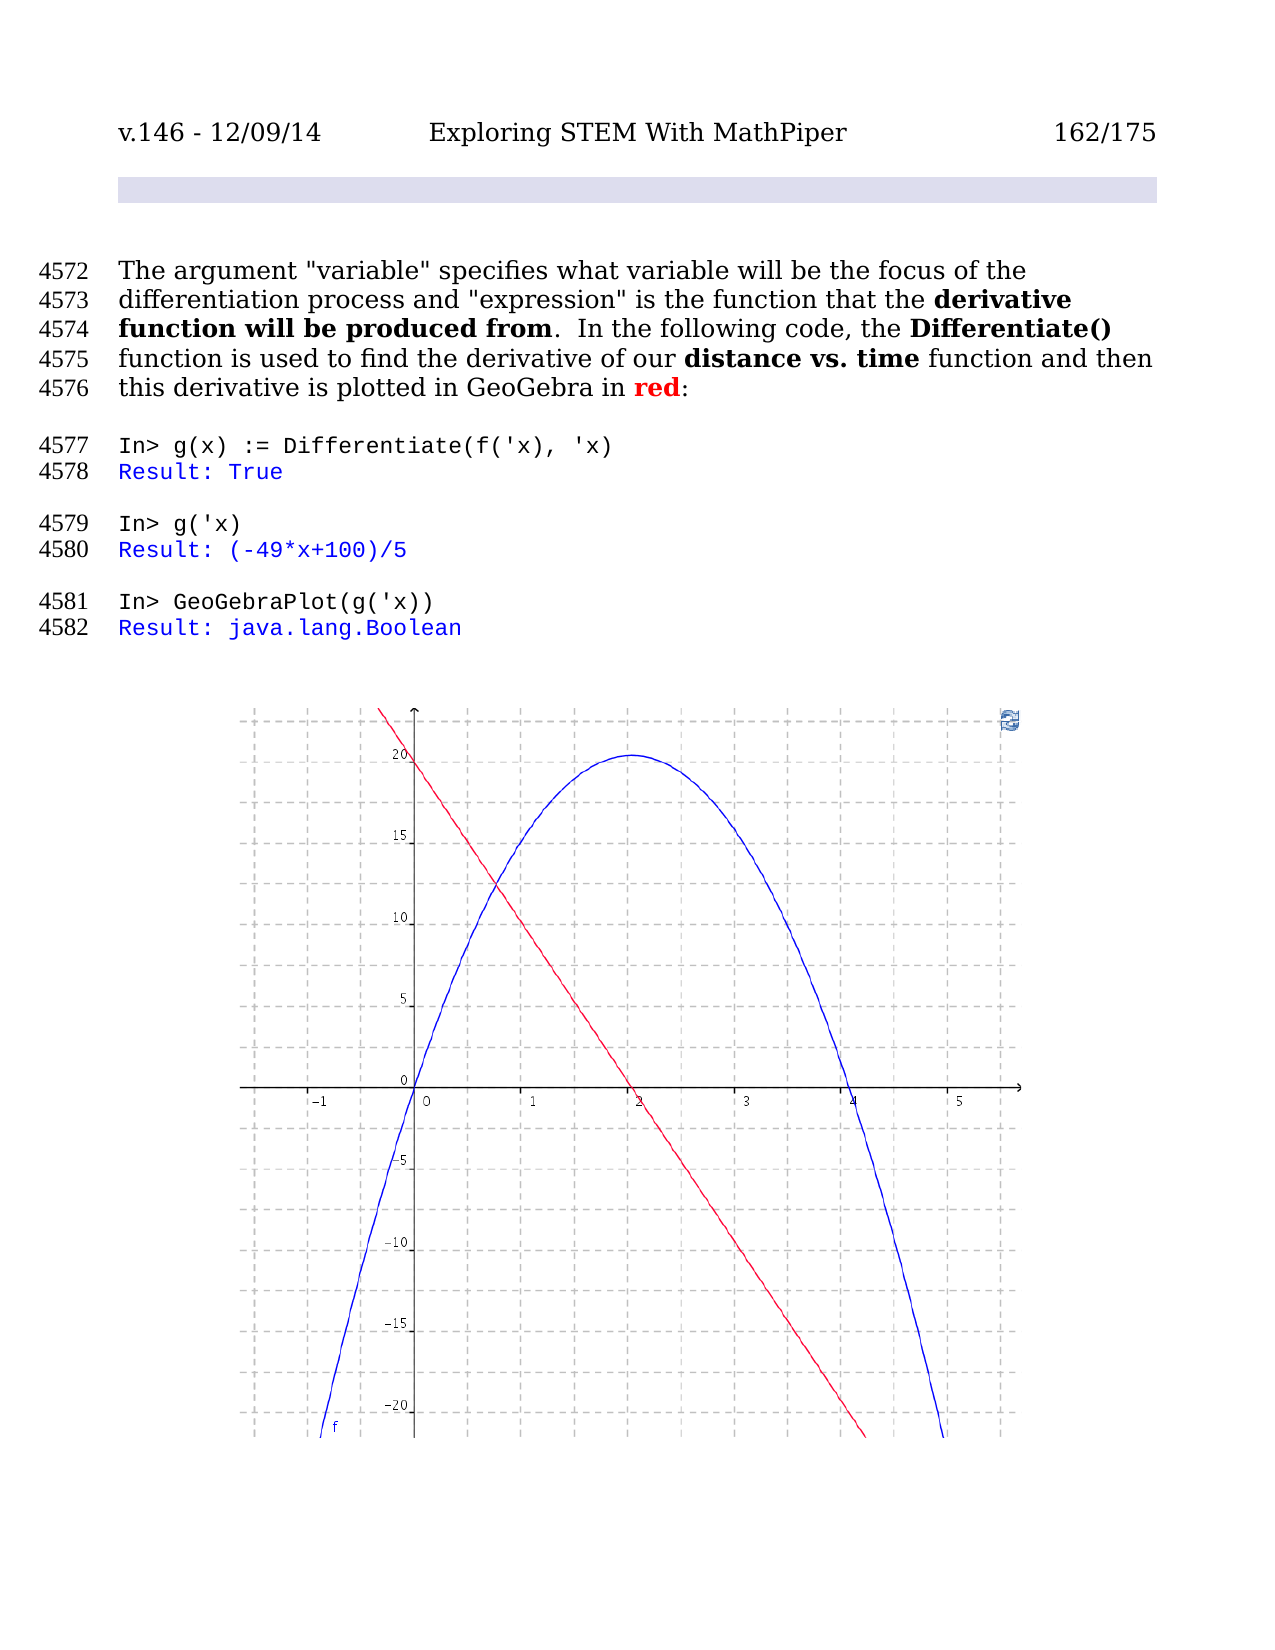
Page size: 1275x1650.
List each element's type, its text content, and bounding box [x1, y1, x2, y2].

table_header [118, 177, 1157, 203]
text In> g('x) [118, 512, 1157, 538]
text Result: True [118, 460, 1157, 486]
picture [239, 708, 1022, 1438]
text In> g(x) := Differentiate(f('x), 'x) [118, 434, 1157, 460]
text In> GeoGebraPlot(g('x)) [118, 590, 1157, 616]
text Result: java.lang.Boolean [118, 616, 1157, 642]
text Result: (-49*x+100)/5 [118, 538, 1157, 564]
text The argument "variable" specifies what variable will be the focus of the differentiation process and "expression" is the function that the derivative function will be produced from. In the following code, the Differentiate() function is used to find the derivative of our distance vs. time function and then this derivative is plotted in GeoGebra in red: [118, 256, 1157, 402]
